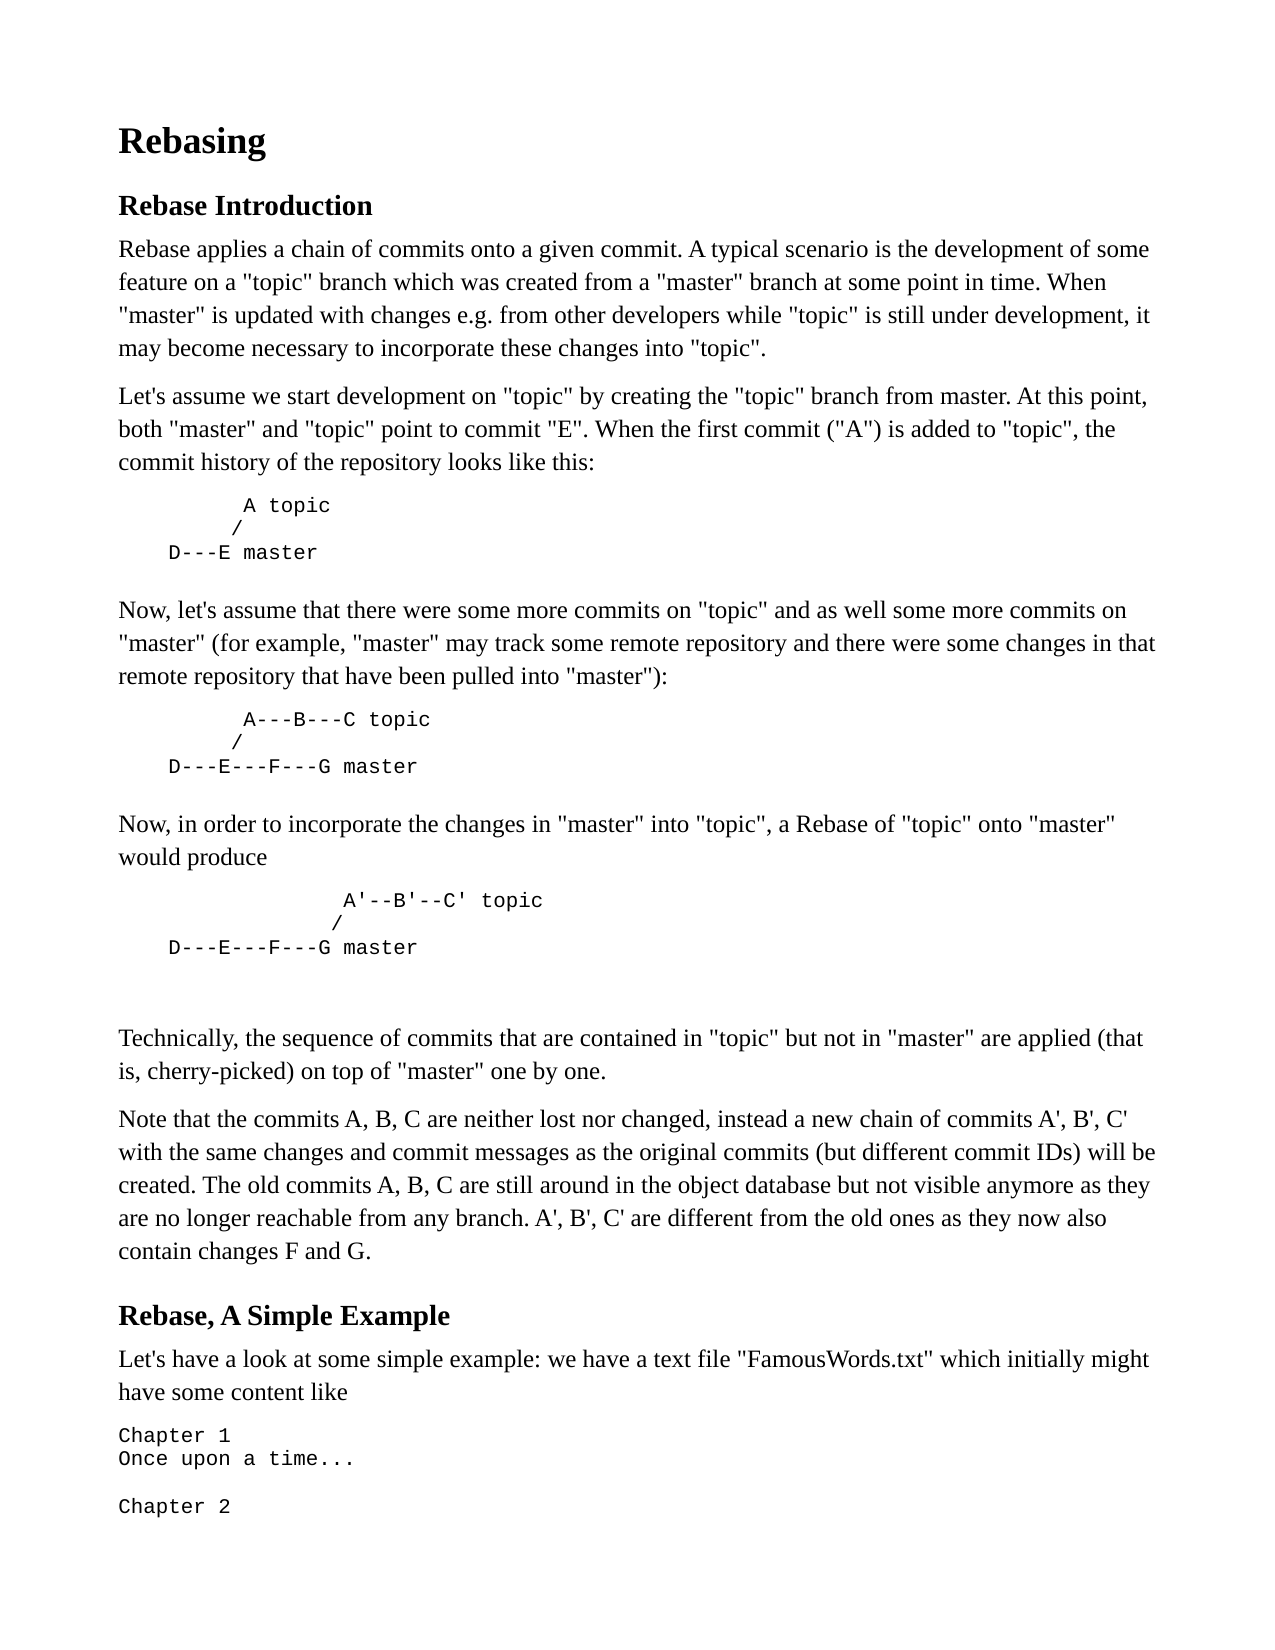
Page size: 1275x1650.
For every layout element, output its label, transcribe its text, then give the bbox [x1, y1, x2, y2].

text Now, in order to incorporate the changes in "master" into "topic", a Rebase of "topic" onto "master" would produce [118, 809, 1157, 871]
subtitle Rebasing [118, 118, 1157, 161]
text / [118, 913, 1157, 937]
text Now, let's assume that there were some more commits on "topic" and as well some more commits on "master" (for example, "master" may track some remote repository and there were some changes in that remote repository that have been pulled into "master"): [118, 595, 1157, 690]
subtitle Rebase Introduction [118, 188, 1157, 222]
text Let's have a look at some simple example: we have a text file "FamousWords.txt" which initially might have some content like [118, 1344, 1157, 1406]
text A---B---C topic [118, 709, 1157, 732]
text Note that the commits A, B, C are neither lost nor changed, instead a new chain of commits A', B', C' with the same changes and commit messages as the original commits (but different commit IDs) will be created. The old commits A, B, C are still around in the object database but not visible anymore as they are no longer reachable from any branch. A', B', C' are different from the old ones as they now also contain changes F and G. [118, 1104, 1157, 1265]
text D---E---F---G master [118, 937, 1157, 961]
text A topic [118, 495, 1157, 518]
text Chapter 2 [118, 1496, 1157, 1519]
text Technically, the sequence of commits that are contained in "topic" but not in "master" are applied (that is, cherry-picked) on top of "master" one by one. [118, 990, 1157, 1085]
text D---E---F---G master [118, 756, 1157, 780]
text Rebase applies a chain of commits onto a given commit. A typical scenario is the development of some feature on a "topic" branch which was created from a "master" branch at some point in time. When "master" is updated with changes e.g. from other developers while "topic" is still under development, it may become necessary to incorporate these changes into "topic". [118, 234, 1157, 362]
text Once upon a time... [118, 1448, 1157, 1472]
text / [118, 518, 1157, 542]
text Let's assume we start development on "topic" by creating the "topic" branch from master. At this point, both "master" and "topic" point to commit "E". When the first commit ("A") is added to "topic", the commit history of the repository looks like this: [118, 381, 1157, 476]
subtitle Rebase, A Simple Example [118, 1298, 1157, 1332]
text D---E master [118, 542, 1157, 566]
text / [118, 732, 1157, 756]
text Chapter 1 [118, 1425, 1157, 1448]
text A'--B'--C' topic [118, 890, 1157, 913]
